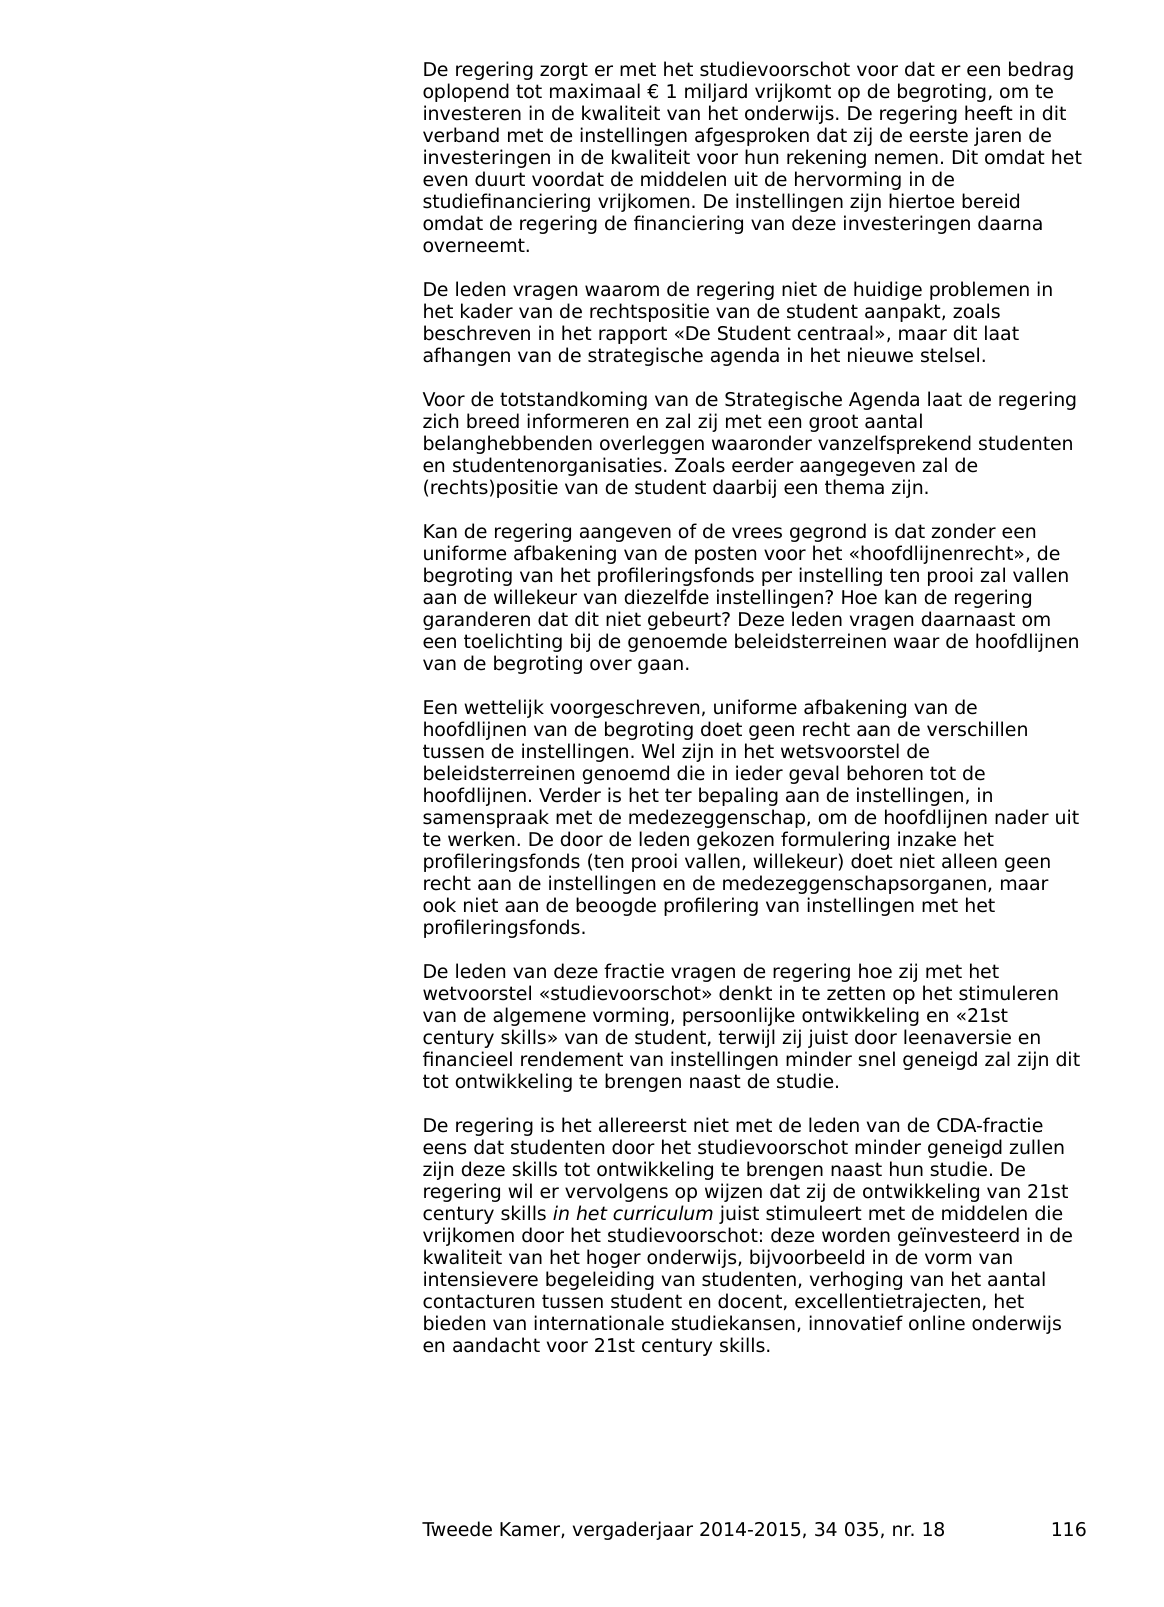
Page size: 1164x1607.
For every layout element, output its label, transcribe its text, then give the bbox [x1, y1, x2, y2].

text De leden vragen waarom de regering niet de huidige problemen in het kader van de rechtspositie van de student aanpakt, zoals beschreven in het rapport «De Student centraal», maar dit laat afhangen van de strategische agenda in het nieuwe stelsel. [422, 279, 1087, 367]
text De regering zorgt er met het studievoorschot voor dat er een bedrag oplopend tot maximaal € 1 miljard vrijkomt op de begroting, om te investeren in de kwaliteit van het onderwijs. De regering heeft in dit verband met de instellingen afgesproken dat zij de eerste jaren de investeringen in de kwaliteit voor hun rekening nemen. Dit omdat het even duurt voordat de middelen uit de hervorming in de studiefinanciering vrijkomen. De instellingen zijn hiertoe bereid omdat de regering de financiering van deze investeringen daarna overneemt. [422, 59, 1087, 257]
text De leden van deze fractie vragen de regering hoe zij met het wetvoorstel «studievoorschot» denkt in te zetten op het stimuleren van de algemene vorming, persoonlijke ontwikkeling en «21st century skills» van de student, terwijl zij juist door leenaversie en financieel rendement van instellingen minder snel geneigd zal zijn dit tot ontwikkeling te brengen naast de studie. [422, 961, 1087, 1093]
text De regering is het allereerst niet met de leden van de CDA-fractie eens dat studenten door het studievoorschot minder geneigd zullen zijn deze skills tot ontwikkeling te brengen naast hun studie. De regering wil er vervolgens op wijzen dat zij de ontwikkeling van 21st century skills in het curriculum juist stimuleert met de middelen die vrijkomen door het studievoorschot: deze worden geïnvesteerd in de kwaliteit van het hoger onderwijs, bijvoorbeeld in de vorm van intensievere begeleiding van studenten, verhoging van het aantal contacturen tussen student en docent, excellentietrajecten, het bieden van internationale studiekansen, innovatief online onderwijs en aandacht voor 21st century skills. [422, 1115, 1087, 1357]
text Een wettelijk voorgeschreven, uniforme afbakening van de hoofdlijnen van de begroting doet geen recht aan de verschillen tussen de instellingen. Wel zijn in het wetsvoorstel de beleidsterreinen genoemd die in ieder geval behoren tot de hoofdlijnen. Verder is het ter bepaling aan de instellingen, in samenspraak met de medezeggenschap, om de hoofdlijnen nader uit te werken. De door de leden gekozen formulering inzake het profileringsfonds (ten prooi vallen, willekeur) doet niet alleen geen recht aan de instellingen en de medezeggenschapsorganen, maar ook niet aan de beoogde profilering van instellingen met het profileringsfonds. [422, 697, 1087, 939]
text Voor de totstandkoming van de Strategische Agenda laat de regering zich breed informeren en zal zij met een groot aantal belanghebbenden overleggen waaronder vanzelfsprekend studenten en studentenorganisaties. Zoals eerder aangegeven zal de (rechts)positie van de student daarbij een thema zijn. [422, 389, 1087, 499]
text Kan de regering aangeven of de vrees gegrond is dat zonder een uniforme afbakening van de posten voor het «hoofdlijnenrecht», de begroting van het profileringsfonds per instelling ten prooi zal vallen aan de willekeur van diezelfde instellingen? Hoe kan de regering garanderen dat dit niet gebeurt? Deze leden vragen daarnaast om een toelichting bij de genoemde beleidsterreinen waar de hoofdlijnen van de begroting over gaan. [422, 521, 1087, 675]
